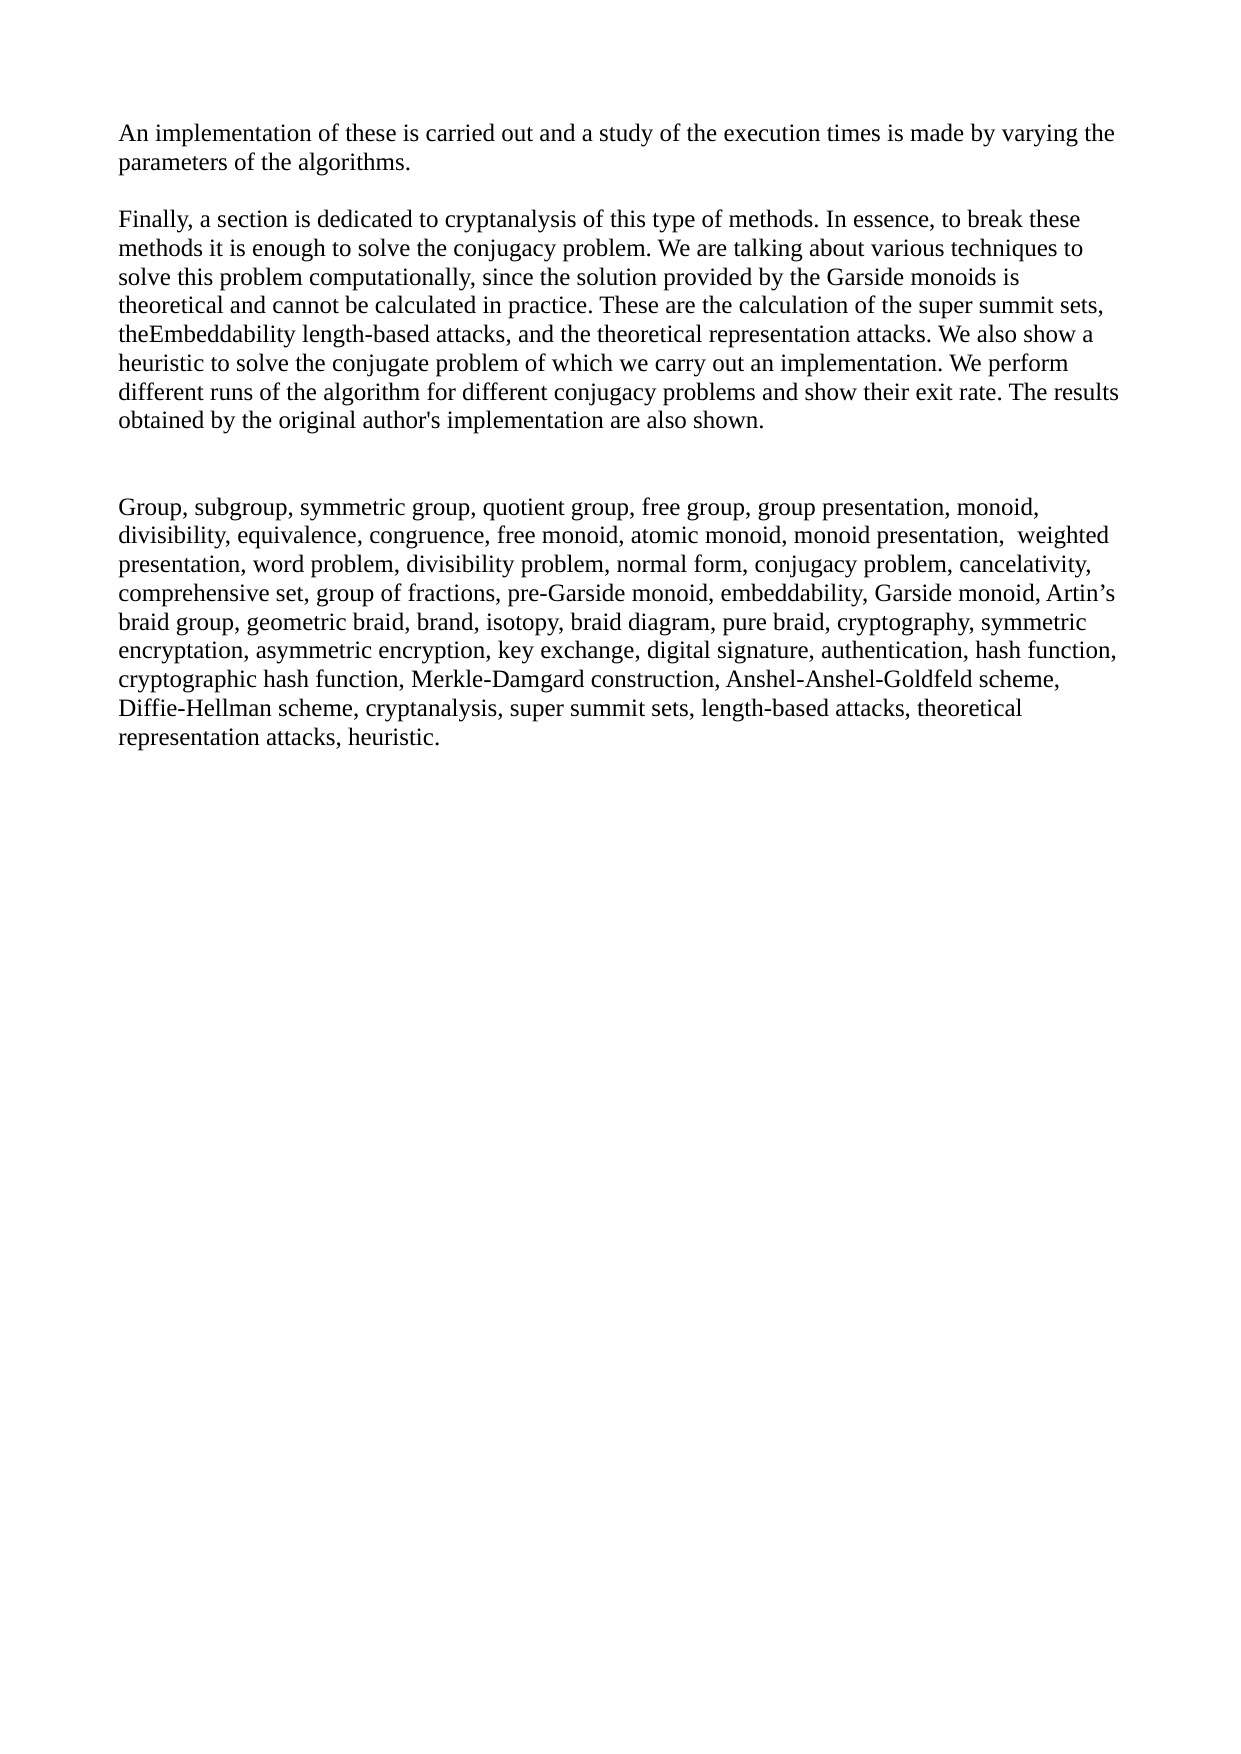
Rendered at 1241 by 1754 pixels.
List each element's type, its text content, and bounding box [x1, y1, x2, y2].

text Group, subgroup, symmetric group, quotient group, free group, group presentation, monoid, divisibility, equivalence, congruence, free monoid, atomic monoid, monoid presentation, weighted presentation, word problem, divisibility problem, normal form, conjugacy problem, cancelativity, comprehensive set, group of fractions, pre-Garside monoid, embeddability, Garside monoid, Artin’s braid group, geometric braid, brand, isotopy, braid diagram, pure braid, cryptography, symmetric encryptation, asymmetric encryption, key exchange, digital signature, authentication, hash function, cryptographic hash function, Merkle-Damgard construction, Anshel-Anshel-Goldfeld scheme, Diffie-Hellman scheme, cryptanalysis, super summit sets, length-based attacks, theoretical representation attacks, heuristic. [118, 492, 1122, 751]
text An implementation of these is carried out and a study of the execution times is made by varying the parameters of the algorithms. [118, 118, 1122, 176]
text Finally, a section is dedicated to cryptanalysis of this type of methods. In essence, to break these methods it is enough to solve the conjugacy problem. We are talking about various techniques to solve this problem computationally, since the solution provided by the Garside monoids is theoretical and cannot be calculated in practice. These are the calculation of the super summit sets, theEmbeddability length-based attacks, and the theoretical representation attacks. We also show a heuristic to solve the conjugate problem of which we carry out an implementation. We perform different runs of the algorithm for different conjugacy problems and show their exit rate. The results obtained by the original author's implementation are also shown. [118, 204, 1122, 434]
